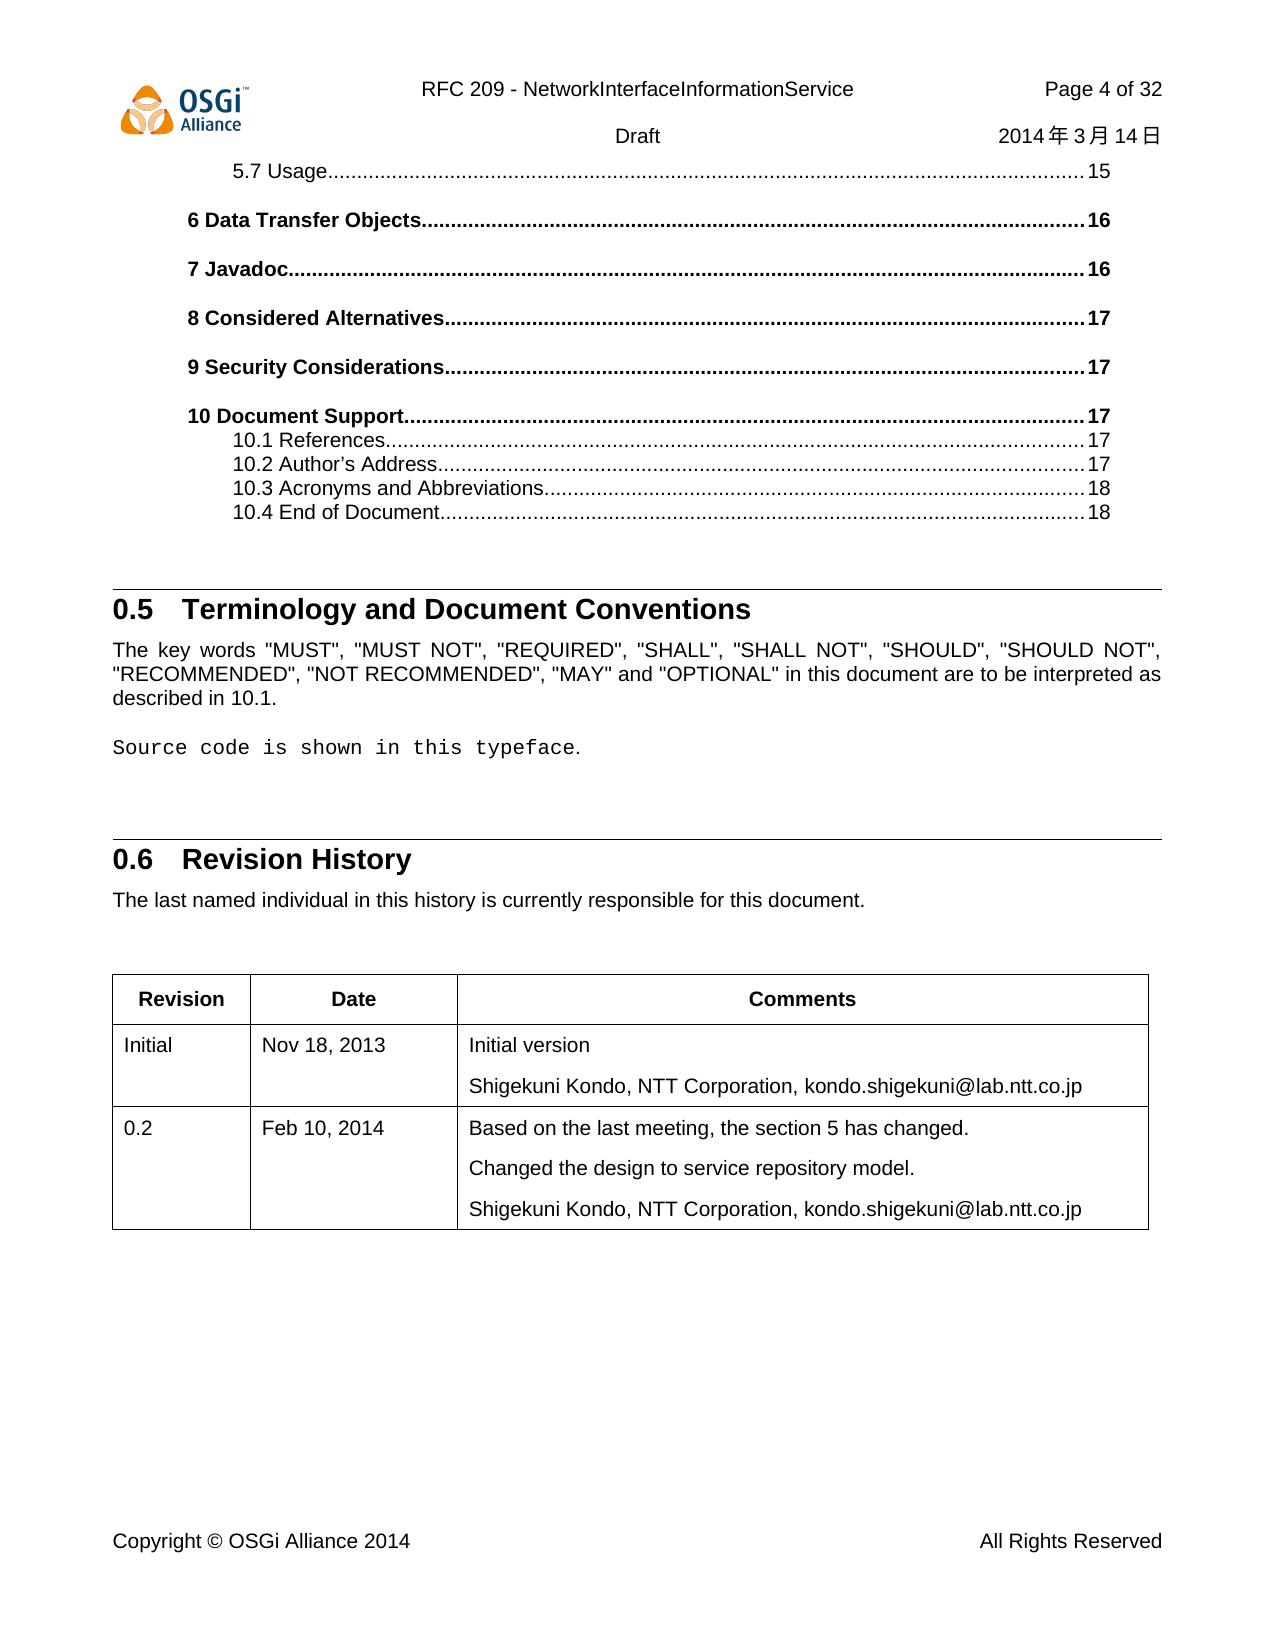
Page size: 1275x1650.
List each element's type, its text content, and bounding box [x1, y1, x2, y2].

table_cell Feb 10, 2014 [251, 1107, 457, 1229]
table_cell Initial [113, 1025, 250, 1106]
text 10.3 Acronyms and Abbreviations 18 [232, 476, 1162, 499]
table_cell Nov 18, 2013 [251, 1025, 457, 1106]
text The key words "MUST", "MUST NOT", "REQUIRED", "SHALL", "SHALL NOT", "SHOULD", "SHOULD NOT", "RECOMMENDED", "NOT RECOMMENDED", "MAY" and "OPTIONAL" in this document are to be interpreted as described in 10.1. [112, 638, 1162, 710]
text 6 Data Transfer Objects 16 [187, 208, 1162, 232]
text The last named individual in this history is currently responsible for this document. [112, 888, 1162, 912]
text 10 Document Support 17 [187, 404, 1162, 428]
table_header Date [251, 975, 457, 1024]
subtitle Terminology and Document Conventions [112, 590, 1162, 626]
text 10.4 End of Document 18 [232, 499, 1162, 523]
text 8 Considered Alternatives 17 [187, 306, 1162, 330]
table_header Comments [458, 975, 1148, 1024]
text 7 Javadoc 16 [187, 257, 1162, 281]
table_cell 0.2 [113, 1107, 250, 1229]
text 10.1 References 17 [232, 428, 1162, 452]
picture [113, 78, 257, 142]
text 10.2 Author’s Address 17 [232, 452, 1162, 476]
table_cell Initial version Shigekuni Kondo, NTT Corporation, kondo.shigekuni@lab.ntt.co.jp [458, 1025, 1148, 1106]
text 9 Security Considerations 17 [187, 355, 1162, 379]
text 5.7 Usage 15 [232, 159, 1162, 183]
subtitle Revision History [112, 840, 1162, 876]
table_cell Based on the last meeting, the section 5 has changed. Changed the design to service repository model. Shigekuni Kondo, NTT Corporation, kondo.shigekuni@lab.ntt.co.jp [458, 1107, 1148, 1229]
table_header Revision [113, 975, 250, 1024]
text Source code is shown in this typeface. [112, 735, 1162, 761]
